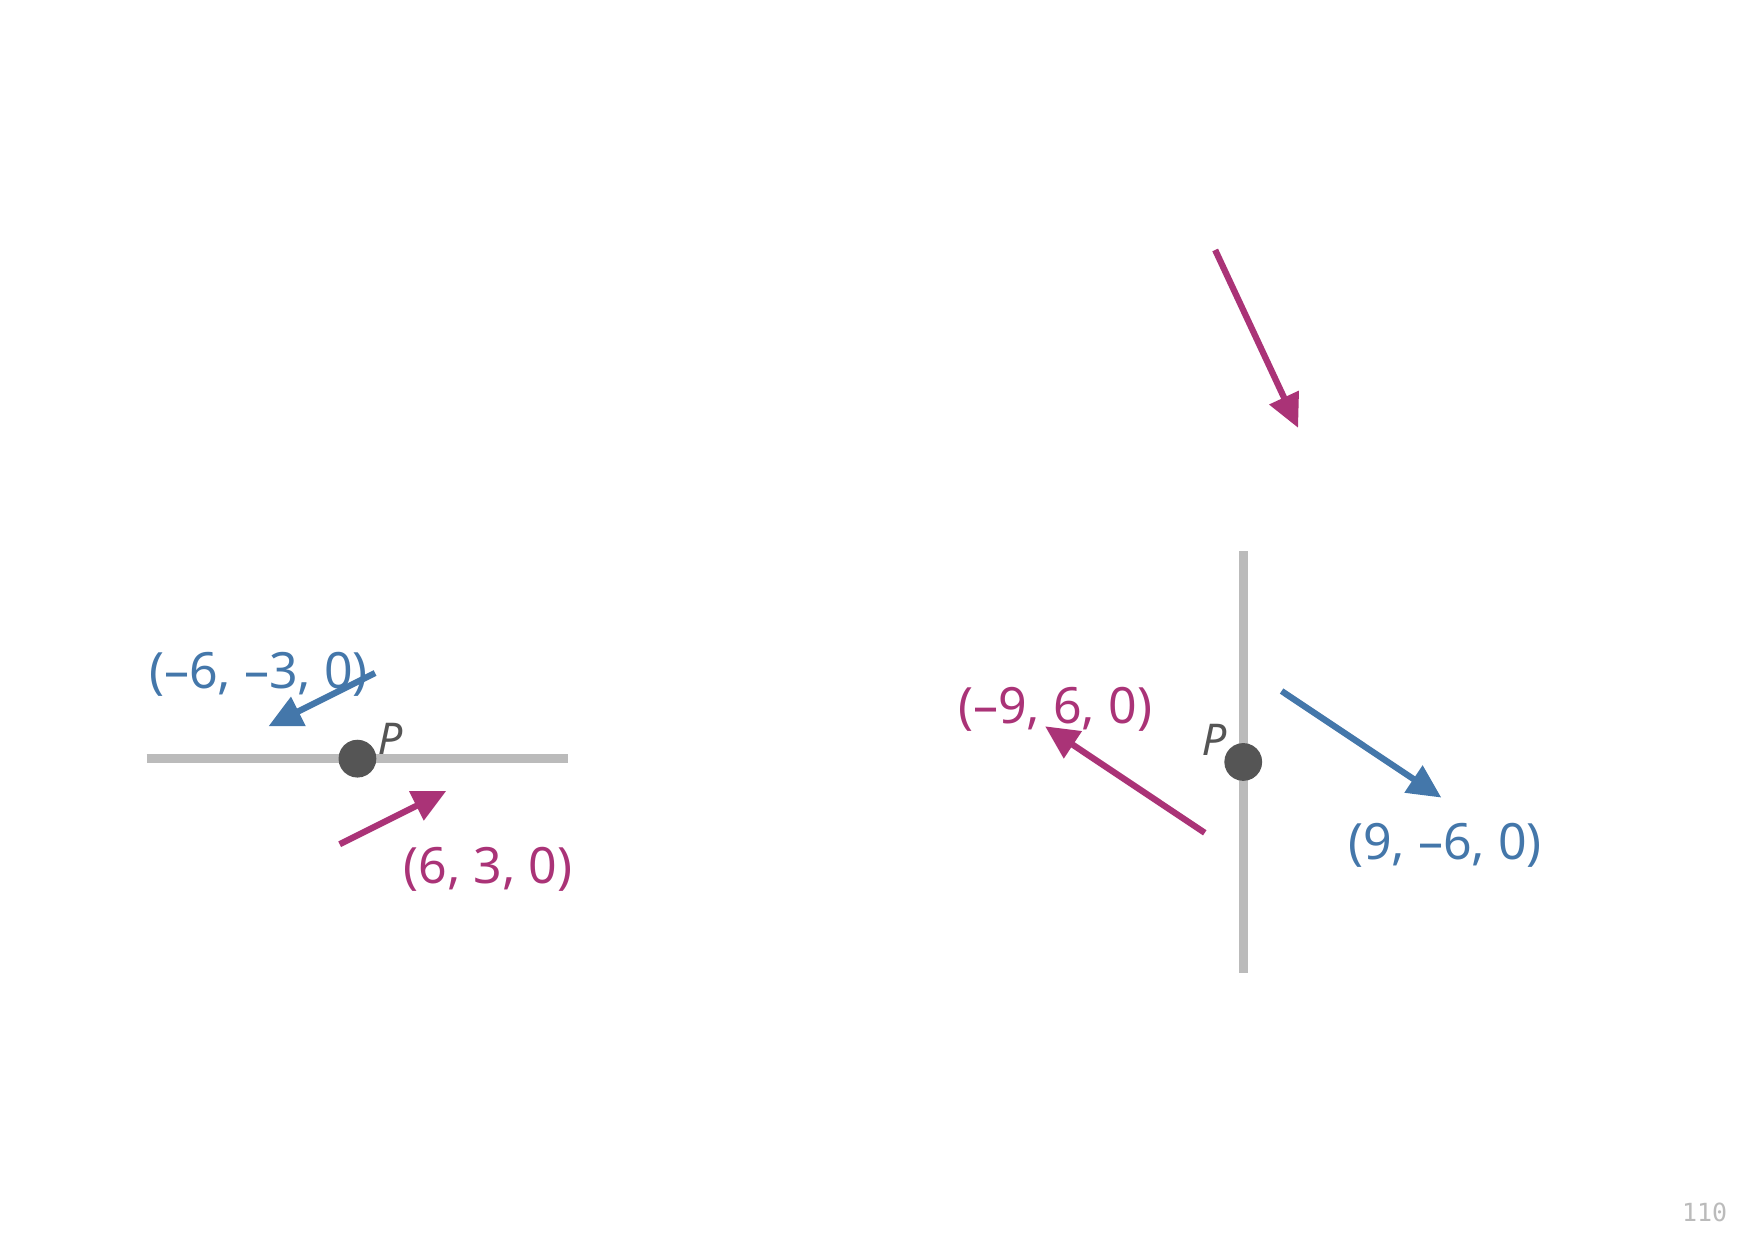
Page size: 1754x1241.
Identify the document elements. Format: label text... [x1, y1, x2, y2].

text_box P [362, 700, 420, 759]
text_box (–9, 6, 0) [943, 662, 1157, 728]
text_box (–6, –3, 0) [134, 627, 373, 693]
text_box P [1186, 701, 1244, 760]
text_box (9, –6, 0) [1333, 798, 1547, 864]
text_box [1224, 743, 1263, 781]
text_box (6, 3, 0) [388, 822, 577, 888]
text_box [338, 739, 377, 778]
